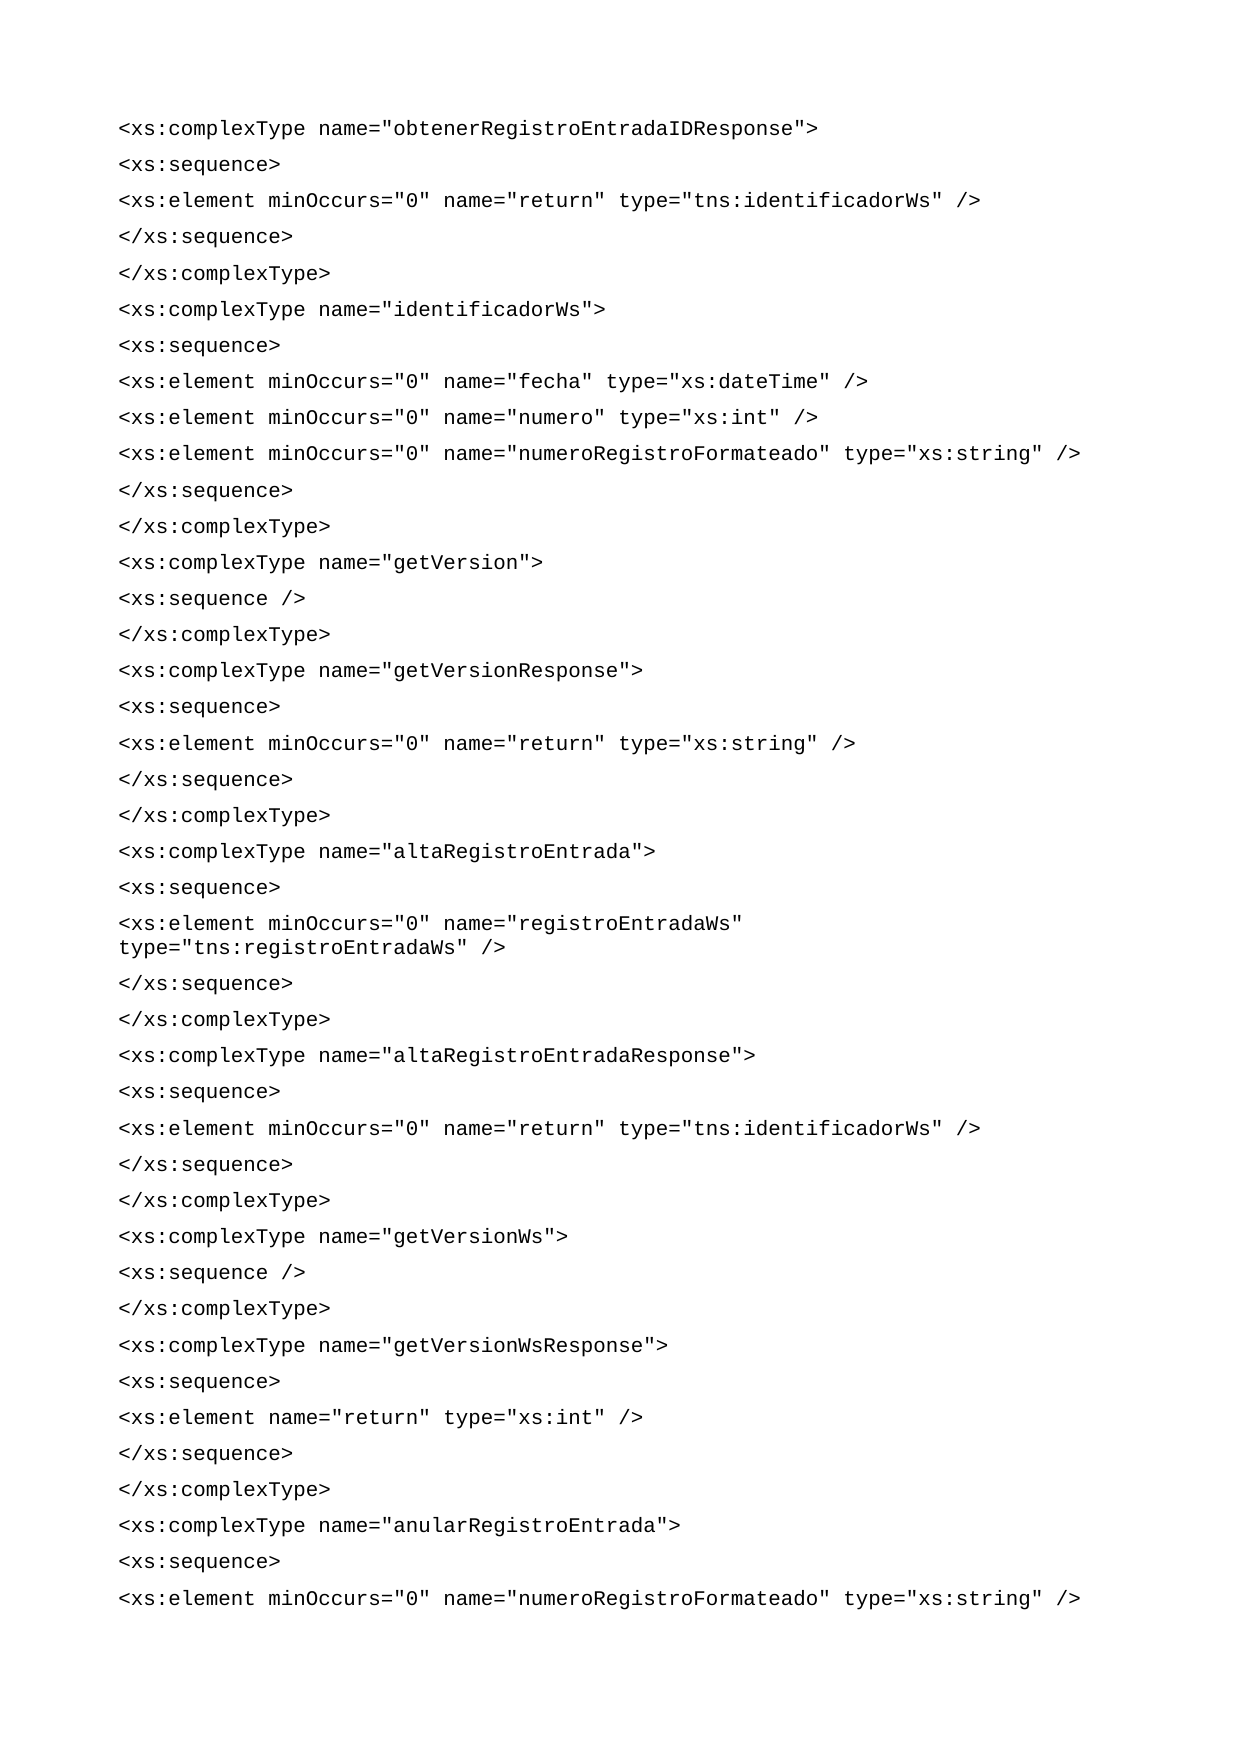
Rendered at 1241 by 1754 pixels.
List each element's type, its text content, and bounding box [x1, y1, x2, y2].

text <xs:element minOccurs="0" name="numeroRegistroFormateado" type="xs:string" /> [118, 443, 1122, 467]
text <xs:complexType name="getVersion"> [118, 552, 1122, 576]
text </xs:complexType> [118, 1009, 1122, 1033]
text <xs:sequence> [118, 696, 1122, 720]
text <xs:sequence> [118, 877, 1122, 901]
text <xs:sequence> [118, 1082, 1122, 1105]
text <xs:element minOccurs="0" name="numero" type="xs:int" /> [118, 407, 1122, 431]
text <xs:complexType name="getVersionWsResponse"> [118, 1334, 1122, 1358]
text </xs:sequence> [118, 973, 1122, 997]
text </xs:complexType> [118, 1298, 1122, 1322]
text <xs:sequence> [118, 1551, 1122, 1575]
text </xs:complexType> [118, 263, 1122, 286]
text </xs:sequence> [118, 769, 1122, 792]
text <xs:sequence /> [118, 1262, 1122, 1286]
text <xs:complexType name="altaRegistroEntrada"> [118, 841, 1122, 865]
text <xs:element minOccurs="0" name="numeroRegistroFormateado" type="xs:string" /> [118, 1588, 1122, 1611]
text <xs:complexType name="obtenerRegistroEntradaIDResponse"> [118, 118, 1122, 142]
text <xs:element minOccurs="0" name="registroEntradaWs" type="tns:registroEntradaWs" /> [118, 913, 1122, 961]
text </xs:complexType> [118, 624, 1122, 648]
text <xs:element minOccurs="0" name="return" type="tns:identificadorWs" /> [118, 190, 1122, 214]
text <xs:complexType name="identificadorWs"> [118, 299, 1122, 322]
text </xs:complexType> [118, 516, 1122, 539]
text <xs:sequence> [118, 1371, 1122, 1394]
text <xs:element minOccurs="0" name="fecha" type="xs:dateTime" /> [118, 371, 1122, 395]
text <xs:sequence /> [118, 588, 1122, 612]
text <xs:complexType name="anularRegistroEntrada"> [118, 1515, 1122, 1539]
text <xs:sequence> [118, 154, 1122, 178]
text <xs:complexType name="getVersionWs"> [118, 1226, 1122, 1250]
text </xs:sequence> [118, 1154, 1122, 1177]
text </xs:sequence> [118, 227, 1122, 250]
text <xs:complexType name="getVersionResponse"> [118, 660, 1122, 684]
text <xs:complexType name="altaRegistroEntradaResponse"> [118, 1045, 1122, 1069]
text <xs:sequence> [118, 335, 1122, 359]
text </xs:complexType> [118, 805, 1122, 828]
text <xs:element minOccurs="0" name="return" type="tns:identificadorWs" /> [118, 1118, 1122, 1141]
text <xs:element minOccurs="0" name="return" type="xs:string" /> [118, 733, 1122, 756]
text </xs:sequence> [118, 479, 1122, 503]
text </xs:complexType> [118, 1190, 1122, 1214]
text </xs:complexType> [118, 1479, 1122, 1503]
text </xs:sequence> [118, 1443, 1122, 1467]
text <xs:element name="return" type="xs:int" /> [118, 1407, 1122, 1431]
